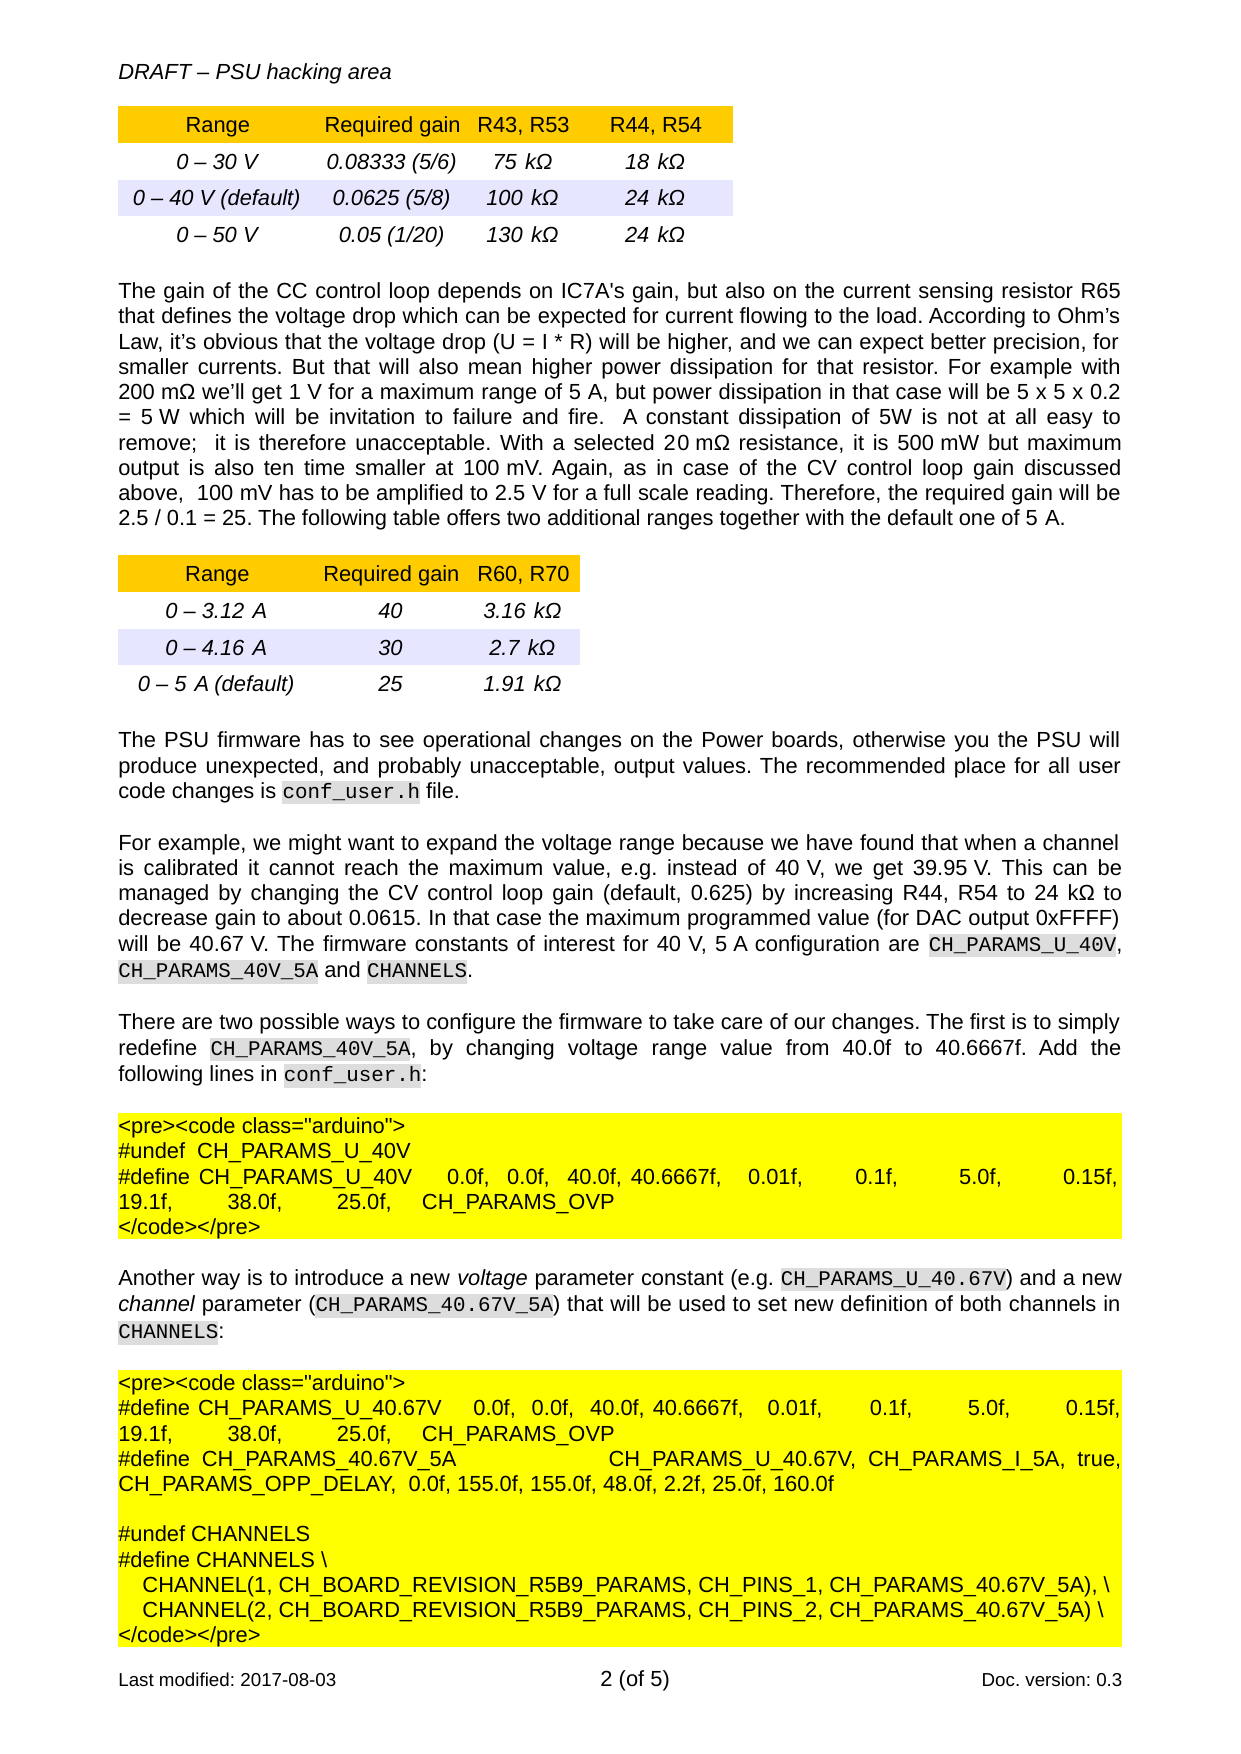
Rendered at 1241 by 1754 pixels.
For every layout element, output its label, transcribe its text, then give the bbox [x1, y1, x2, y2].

table_header R60, R70 [466, 555, 580, 592]
table_cell 130 kΩ [468, 216, 579, 253]
text #undef CHANNELS [118, 1521, 1122, 1546]
table_cell 2.7 kΩ [466, 629, 580, 665]
text For example, we might want to expand the voltage range because we have found that when a channel is calibrated it cannot reach the maximum value, e.g. instead of 40 V, we get 39.95 V. This can be managed by changing the CV control loop gain (default, 0.625) by increasing R44, R54 to 24 kΩ to decrease gain to about 0.0615. In that case the maximum programmed value (for DAC output 0xFFFF) will be 40.67 V. The firmware constants of interest for 40 V, 5 A configuration are CH_PARAMS_U_40V, CH_PARAMS_40V_5A and CHANNELS. [118, 830, 1122, 984]
table_cell 75 kΩ [468, 143, 579, 179]
text CHANNEL(1, CH_BOARD_REVISION_R5B9_PARAMS, CH_PINS_1, CH_PARAMS_40.67V_5A), \ [118, 1572, 1122, 1597]
text <pre><code class="arduino"> [118, 1113, 1122, 1138]
table_cell 0 – 4.16 A [118, 629, 316, 665]
text #define CHANNELS \ [118, 1546, 1122, 1572]
table_cell 3.16 kΩ [466, 592, 580, 629]
table_cell 0 – 40 V (default) [118, 180, 317, 216]
table_cell 1.91 kΩ [466, 665, 580, 702]
table_cell 100 kΩ [468, 180, 579, 216]
text The PSU firmware has to see operational changes on the Power boards, otherwise you the PSU will produce unexpected, and probably unacceptable, output values. The recommended place for all user code changes is conf_user.h file. [118, 727, 1122, 804]
table_cell 0 – 3.12 A [118, 592, 316, 629]
table_cell 18 kΩ [579, 143, 733, 179]
table_cell 0 – 30 V [118, 143, 317, 179]
table_header Required gain [317, 106, 468, 143]
table_cell 24 kΩ [579, 216, 733, 253]
table_cell 0 – 50 V [118, 216, 317, 253]
text </code></pre> [118, 1622, 1122, 1647]
text There are two possible ways to configure the firmware to take care of our changes. The first is to simply redefine CH_PARAMS_40V_5A, by changing voltage range value from 40.0f to 40.6667f. Add the following lines in conf_user.h: [118, 1009, 1122, 1088]
table_header Range [118, 555, 316, 592]
table_header Range [118, 106, 317, 143]
text #define CH_PARAMS_U_40.67V 0.0f, 0.0f, 40.0f, 40.6667f, 0.01f, 0.1f, 5.0f, 0.15f, 19.1f, 38.0f, 25.0f, CH_PARAMS_OVP [118, 1395, 1122, 1446]
table_cell 0.08333 (5/6) [317, 143, 468, 179]
table_cell 30 [316, 629, 466, 665]
table_header R44, R54 [579, 106, 733, 143]
table_cell 24 kΩ [579, 180, 733, 216]
text The gain of the CC control loop depends on IC7A's gain, but also on the current sensing resistor R65 that defines the voltage drop which can be expected for current flowing to the load. According to Ohm’s Law, it’s obvious that the voltage drop (U = I * R) will be higher, and we can expect better precision, for smaller currents. But that will also mean higher power dissipation for that resistor. For example with 200 mΩ we’ll get 1 V for a maximum range of 5 A, but power dissipation in that case will be 5 x 5 x 0.2 = 5 W which will be invitation to failure and fire. A constant dissipation of 5W is not at all easy to remove; it is therefore unacceptable. With a selected 20 mΩ resistance, it is 500 mW but maximum output is also ten time smaller at 100 mV. Again, as in case of the CV control loop gain discussed above, 100 mV has to be amplified to 2.5 V for a full scale reading. Therefore, the required gain will be 2.5 / 0.1 = 25. The following table offers two additional ranges together with the default one of 5 A. [118, 278, 1122, 530]
text CHANNEL(2, CH_BOARD_REVISION_R5B9_PARAMS, CH_PINS_2, CH_PARAMS_40.67V_5A) \ [118, 1597, 1122, 1622]
table_header R43, R53 [468, 106, 579, 143]
table_header Required gain [316, 555, 466, 592]
text Another way is to introduce a new voltage parameter constant (e.g. CH_PARAMS_U_40.67V) and a new channel parameter (CH_PARAMS_40.67V_5A) that will be used to set new definition of both channels in CHANNELS: [118, 1264, 1122, 1345]
table_cell 0.0625 (5/8) [317, 180, 468, 216]
text #undef CH_PARAMS_U_40V [118, 1138, 1122, 1164]
table_cell 25 [316, 665, 466, 702]
text #define CH_PARAMS_U_40V 0.0f, 0.0f, 40.0f, 40.6667f, 0.01f, 0.1f, 5.0f, 0.15f, 19.1f, 38.0f, 25.0f, CH_PARAMS_OVP [118, 1164, 1122, 1214]
table_cell 0.05 (1/20) [317, 216, 468, 253]
table_cell 40 [316, 592, 466, 629]
text <pre><code class="arduino"> [118, 1370, 1122, 1395]
text </code></pre> [118, 1214, 1122, 1239]
table_cell 0 – 5 A (default) [118, 665, 316, 702]
text #define CH_PARAMS_40.67V_5A CH_PARAMS_U_40.67V, CH_PARAMS_I_5A, true, CH_PARAMS_OPP_DELAY, 0.0f, 155.0f, 155.0f, 48.0f, 2.2f, 25.0f, 160.0f [118, 1446, 1122, 1496]
